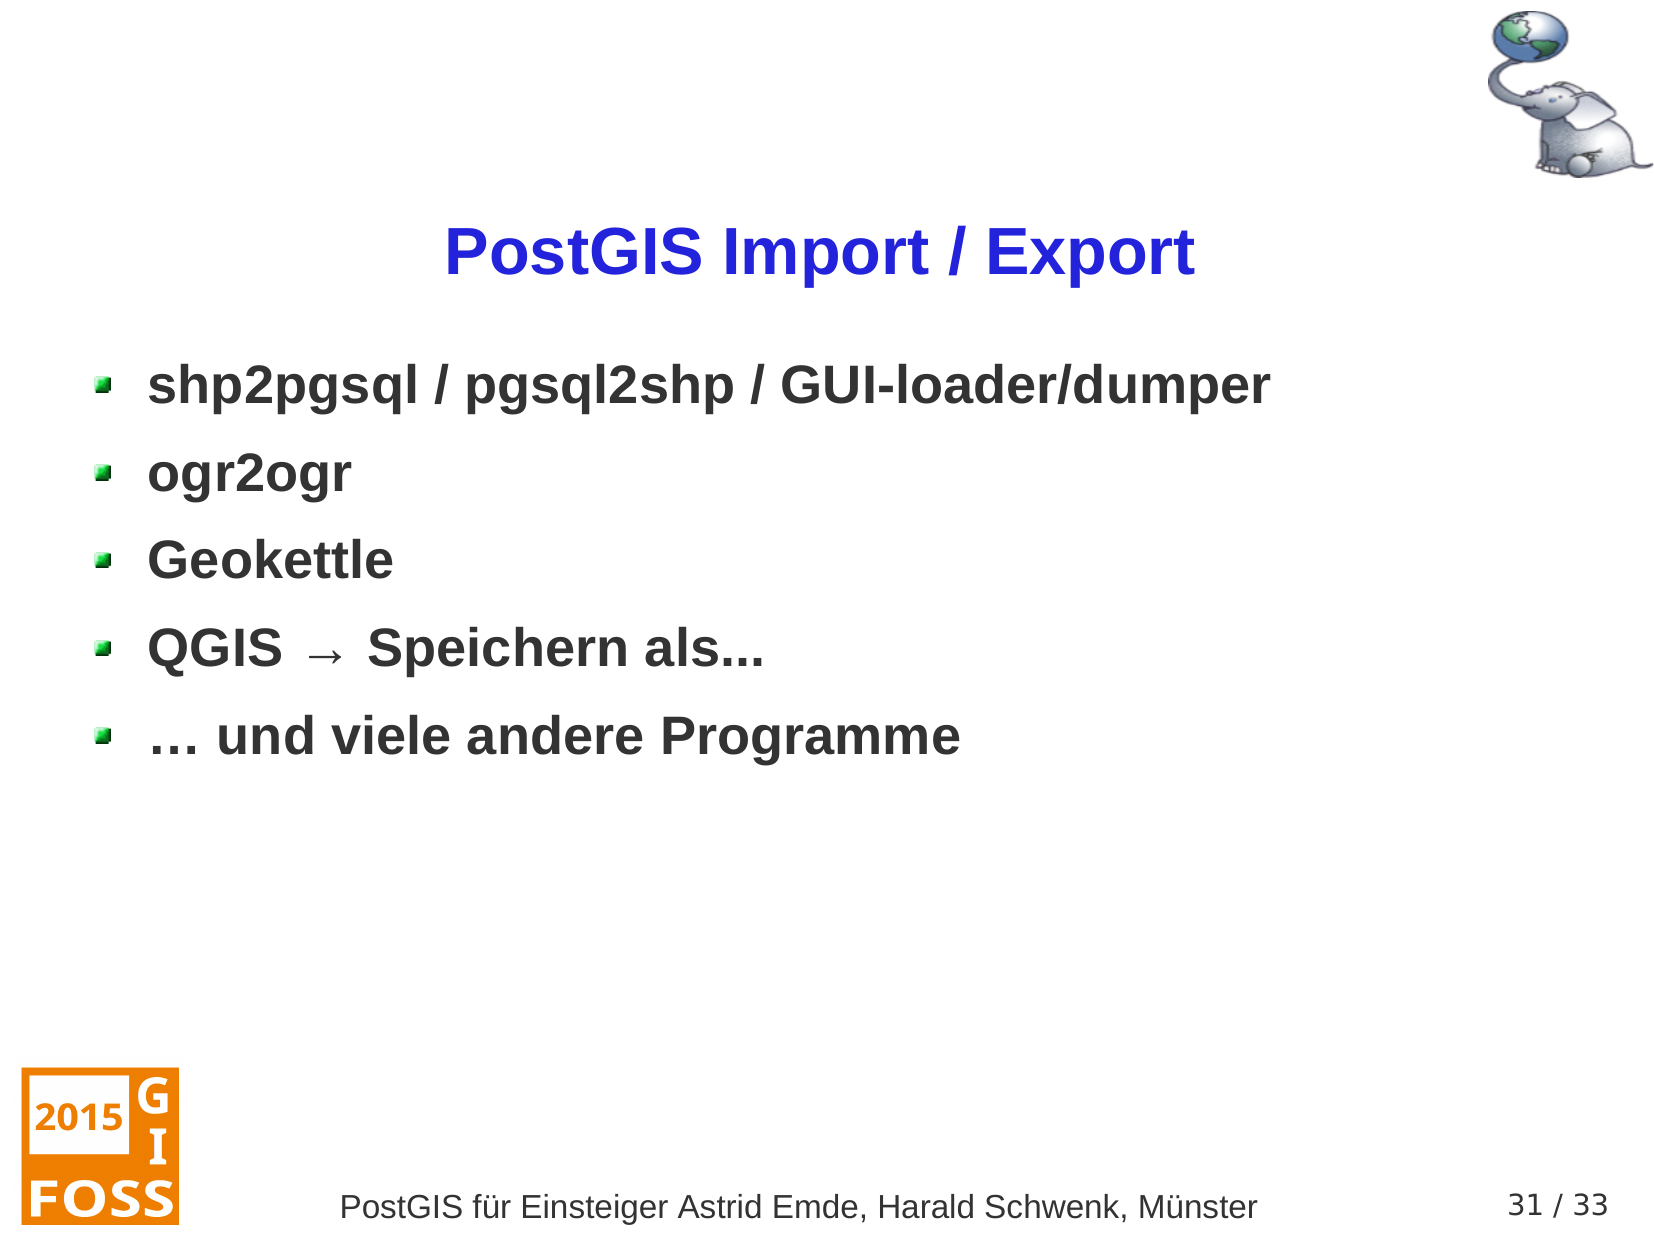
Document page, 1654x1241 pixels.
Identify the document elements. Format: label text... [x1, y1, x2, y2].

title PostGIS Import / Export [76, 177, 1565, 325]
list shp2pgsql / pgsql2shp / GUI-loader/dumper ogr2ogr Geokettle QGIS → Speichern als... … und viele andere Programme [76, 354, 1565, 1173]
picture [11, 1057, 189, 1235]
picture [1488, 11, 1654, 178]
